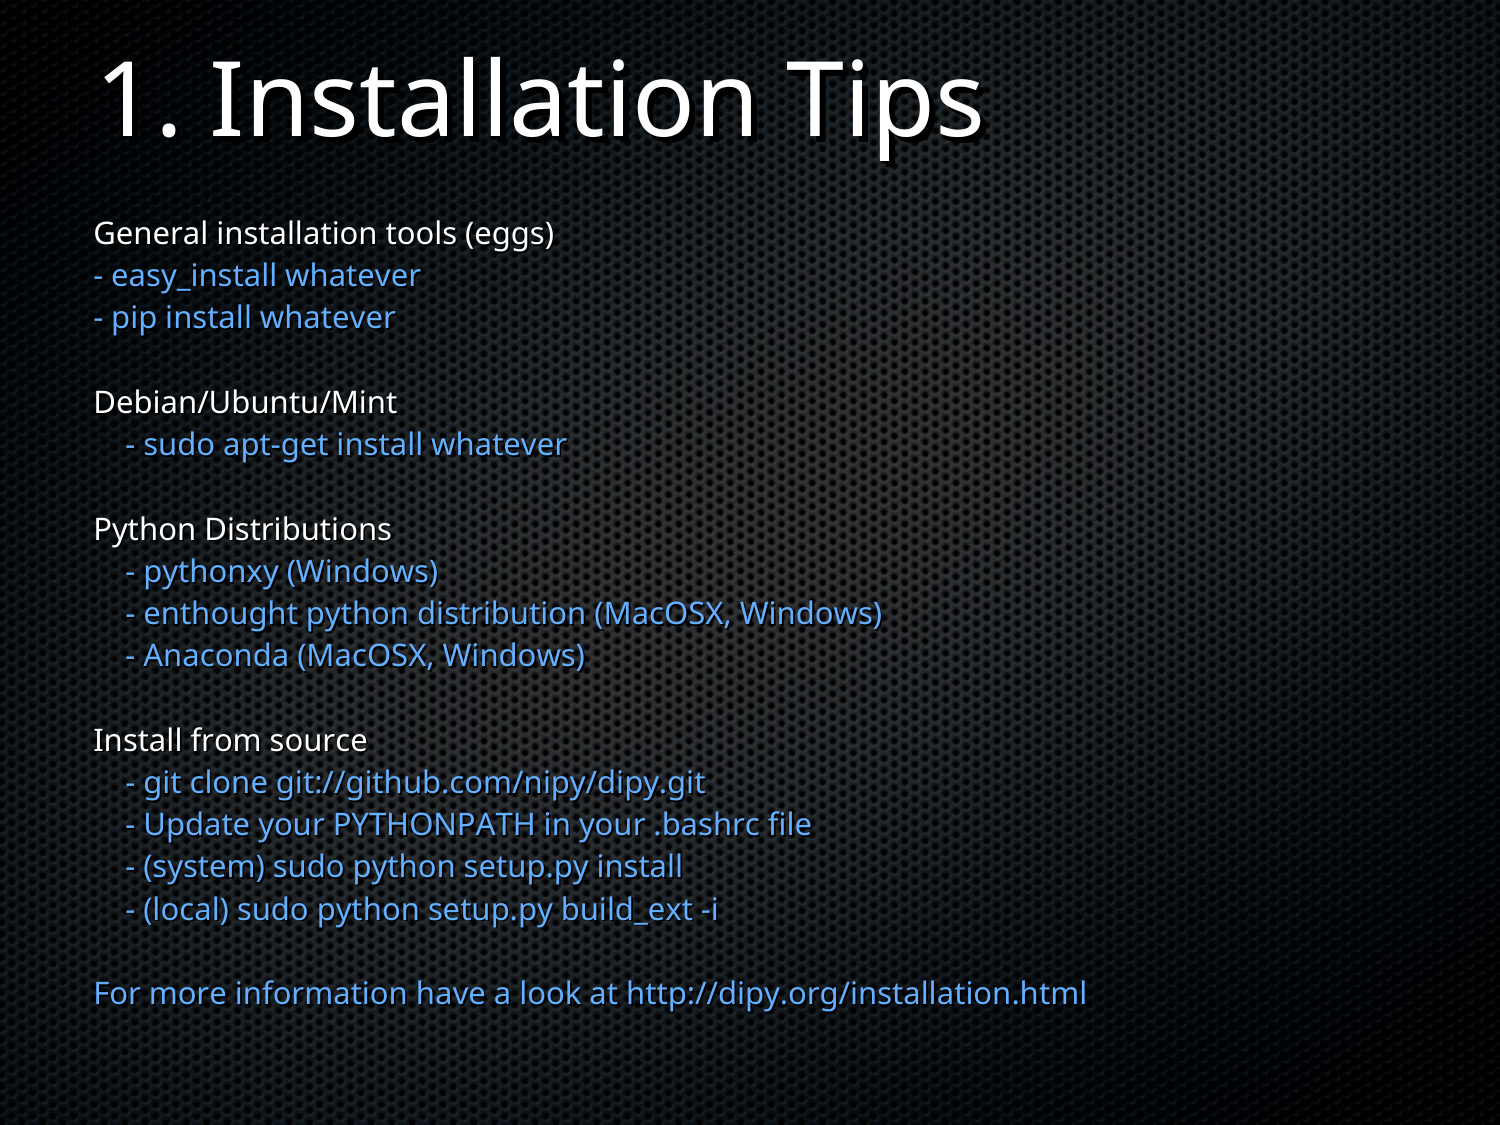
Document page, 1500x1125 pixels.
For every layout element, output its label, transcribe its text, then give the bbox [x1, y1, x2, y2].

list General installation tools (eggs) - easy_install whatever - pip install whatever Debian/Ubuntu/Mint - sudo apt-get install whatever Python Distributions - pythonxy (Windows) - enthought python distribution (MacOSX, Windows) - Anaconda (MacOSX, Windows) Install from source - git clone git://github.com/nipy/dipy.git - Update your PYTHONPATH in your .bashrc file - (system) sudo python setup.py install - (local) sudo python setup.py build_ext -i For more information have a look at http://dipy.org/installation.html [85, 205, 1390, 1079]
title 1. Installation Tips [87, 23, 1392, 166]
picture [0, 0, 1500, 1125]
